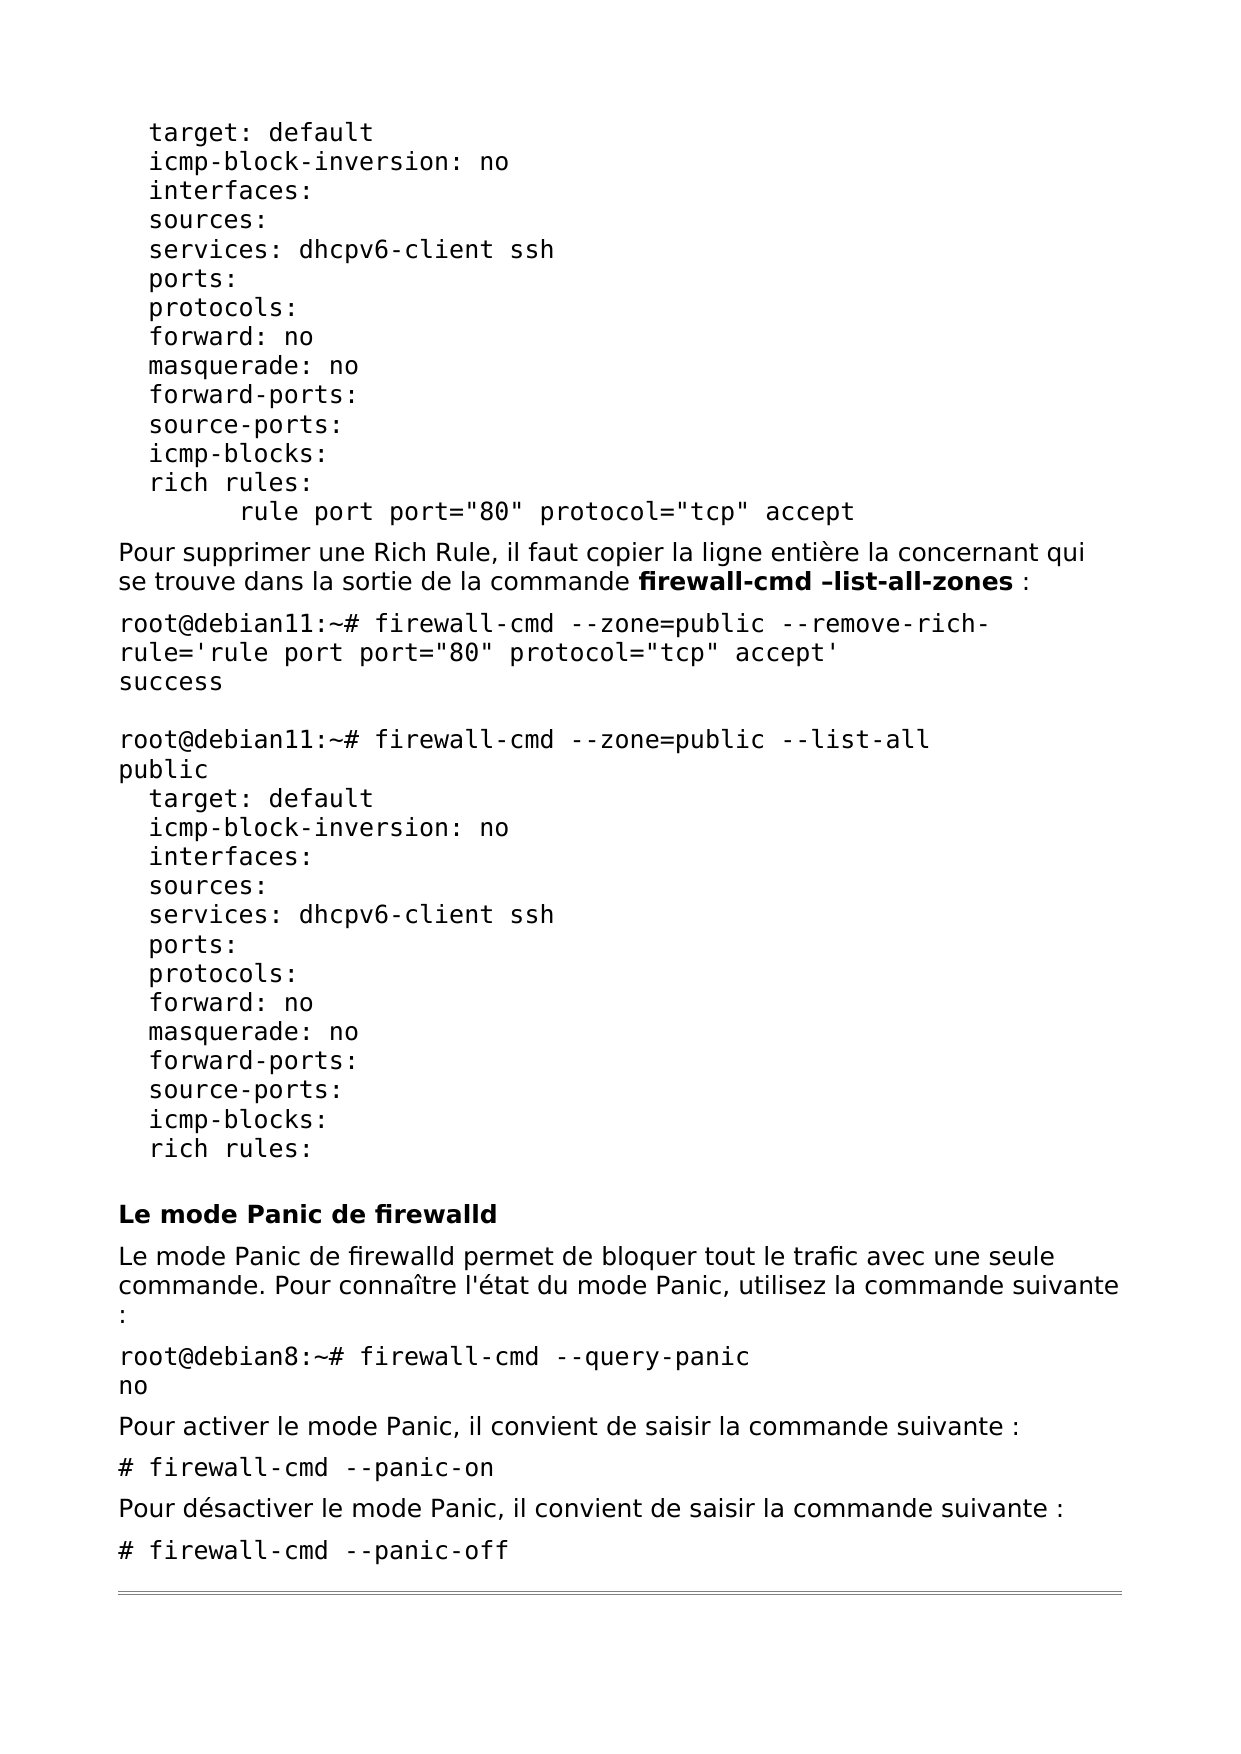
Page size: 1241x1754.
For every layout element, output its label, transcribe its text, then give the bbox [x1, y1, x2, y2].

text root@debian8:~# firewall-cmd --query-panic no [118, 1342, 1122, 1400]
text Pour supprimer une Rich Rule, il faut copier la ligne entière la concernant qui se trouve dans la sortie de la commande firewall-cmd –list-all-zones : [118, 538, 1122, 597]
text Pour activer le mode Panic, il convient de saisir la commande suivante : [118, 1412, 1122, 1441]
text root@debian11:~# firewall-cmd --zone=public --remove-rich-rule='rule port port="80" protocol="tcp" accept' success root@debian11:~# firewall-cmd --zone=public --list-all public target: default icmp-block-inversion: no interfaces: sources: services: dhcpv6-client ssh ports: protocols: forward: no masquerade: no forward-ports: source-ports: icmp-blocks: rich rules: [118, 609, 1122, 1163]
text # firewall-cmd --panic-off [118, 1536, 1122, 1565]
subtitle Le mode Panic de firewalld [118, 1200, 1122, 1229]
text Pour désactiver le mode Panic, il convient de saisir la commande suivante : [118, 1494, 1122, 1523]
text Le mode Panic de firewalld permet de bloquer tout le trafic avec une seule commande. Pour connaître l'état du mode Panic, utilisez la commande suivante : [118, 1242, 1122, 1329]
text # firewall-cmd --panic-on [118, 1453, 1122, 1483]
text target: default icmp-block-inversion: no interfaces: sources: services: dhcpv6-client ssh ports: protocols: forward: no masquerade: no forward-ports: source-ports: icmp-blocks: rich rules: rule port port="80" protocol="tcp" accept [118, 118, 1122, 526]
